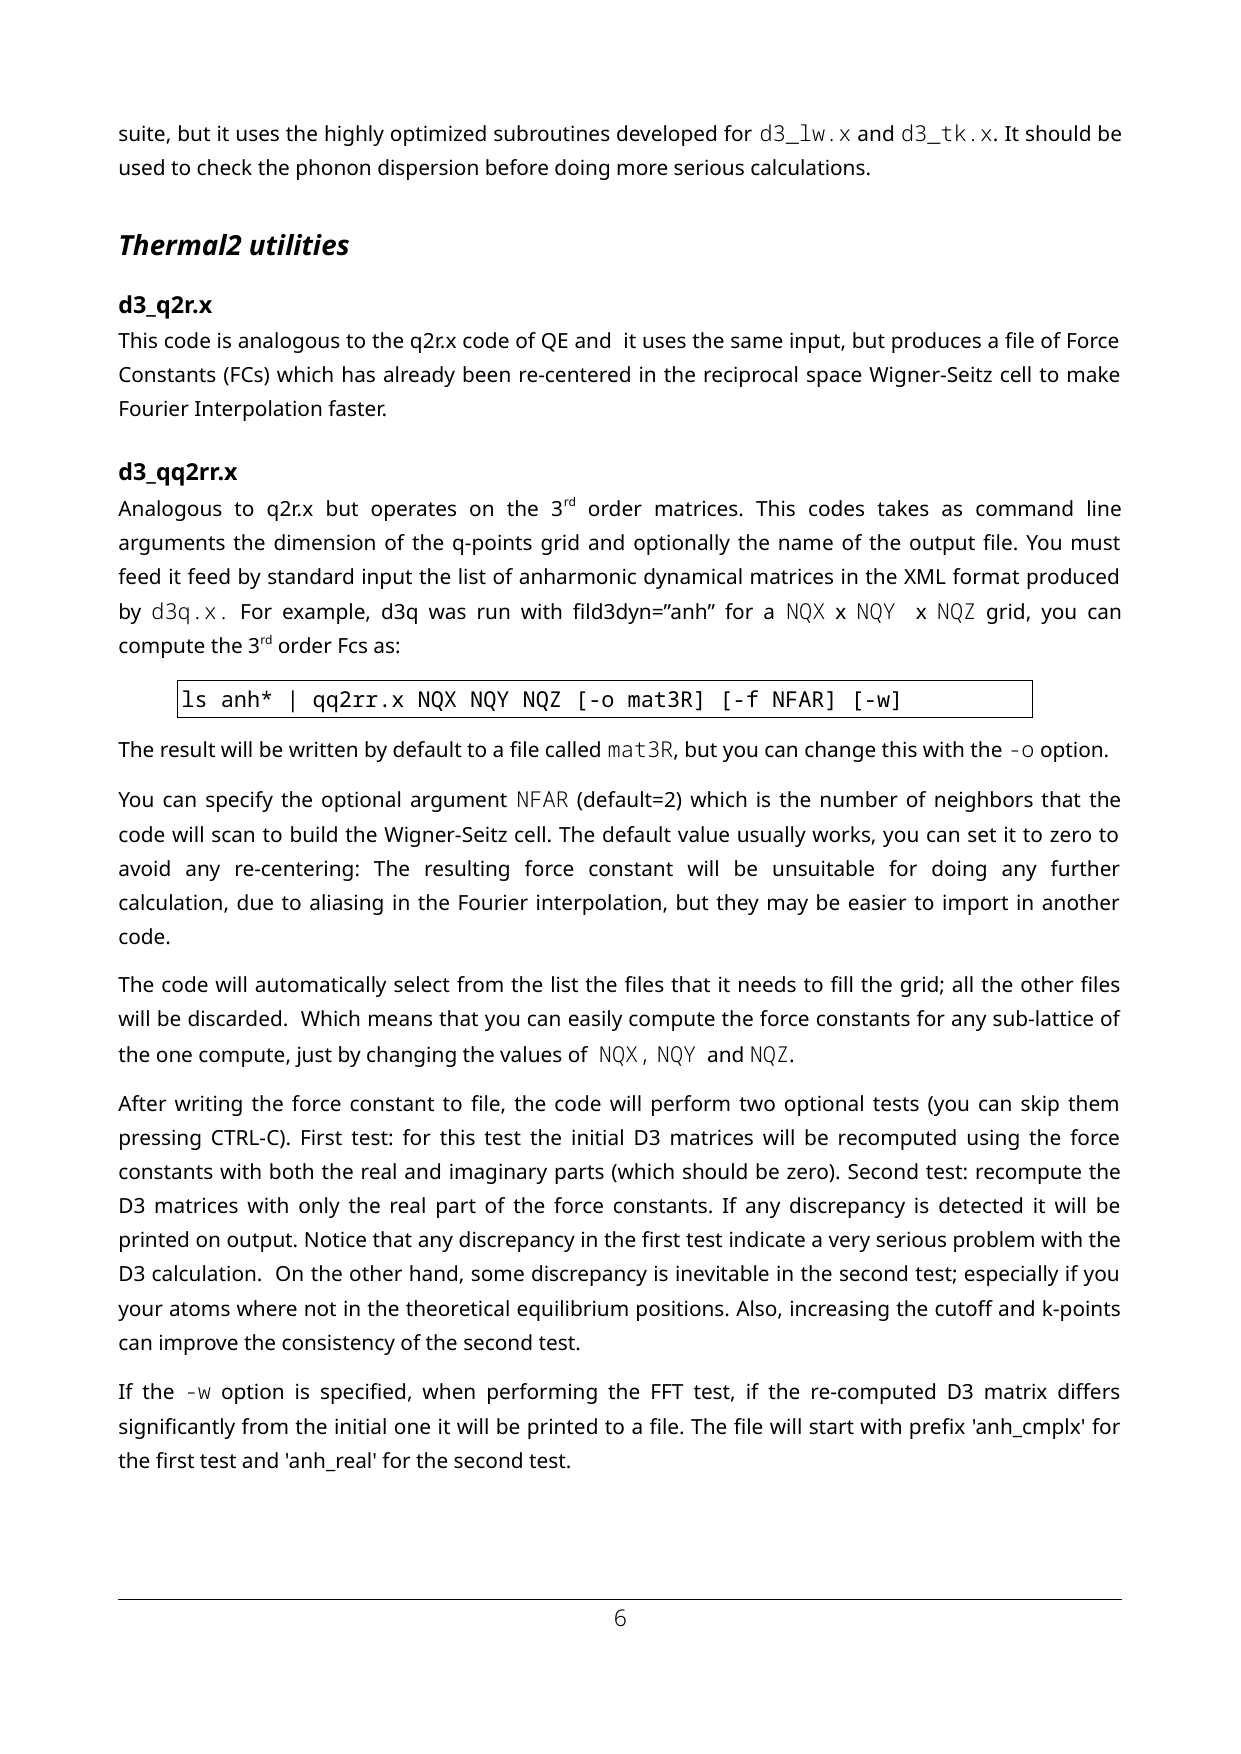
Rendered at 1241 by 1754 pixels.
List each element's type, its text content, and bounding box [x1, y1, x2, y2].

text You can specify the optional argument NFAR (default=2) which is the number of neighbors that the code will scan to build the Wigner-Seitz cell. The default value usually works, you can set it to zero to avoid any re-centering: The resulting force constant will be unsuitable for doing any further calculation, due to aliasing in the Fourier interpolation, but they may be easier to import in another code. [118, 784, 1122, 950]
subtitle Thermal2 utilities [118, 226, 1122, 264]
subtitle d3_qq2rr.x [118, 456, 1122, 487]
text Analogous to q2r.x but operates on the 3rd order matrices. This codes takes as command line arguments the dimension of the q-points grid and optionally the name of the output file. You must feed it feed by standard input the list of anharmonic dynamical matrices in the XML format produced by d3q.x. For example, d3q was run with fild3dyn=”anh” for a NQX x NQY x NQZ grid, you can compute the 3rd order Fcs as: [118, 494, 1122, 660]
text If the -w option is specified, when performing the FFT test, if the re-computed D3 matrix differs significantly from the initial one it will be printed to a file. The file will start with prefix 'anh_cmplx' for the first test and 'anh_real' for the second test. [118, 1376, 1122, 1474]
text After writing the force constant to file, the code will perform two optional tests (you can skip them pressing CTRL-C). First test: for this test the initial D3 matrices will be recomputed using the force constants with both the real and imaginary parts (which should be zero). Second test: recompute the D3 matrices with only the real part of the force constants. If any discrepancy is detected it will be printed on output. Notice that any discrepancy in the first test indicate a very serious problem with the D3 calculation. On the other hand, some discrepancy is inevitable in the second test; especially if you your atoms where not in the theoretical equilibrium positions. Also, increasing the cutoff and k-points can improve the consistency of the second test. [118, 1089, 1122, 1356]
text This code is analogous to the q2r.x code of QE and it uses the same input, but produces a file of Force Constants (FCs) which has already been re-centered in the reciprocal space Wigner-Seitz cell to make Fourier Interpolation faster. [118, 326, 1122, 423]
subtitle d3_q2r.x [118, 288, 1122, 320]
text ls anh* | qq2rr.x NQX NQY NQZ [-o mat3R] [-f NFAR] [-w] [178, 681, 1032, 717]
text The code will automatically select from the list the files that it needs to fill the grid; all the other files will be discarded. Which means that you can easily compute the force constants for any sub-lattice of the one compute, just by changing the values of NQX, NQY and NQZ. [118, 971, 1122, 1069]
text The result will be written by default to a file called mat3R, but you can change this with the -o option. [118, 734, 1122, 764]
text suite, but it uses the highly optimized subroutines developed for d3_lw.x and d3_tk.x. It should be used to check the phonon dispersion before doing more serious calculations. [118, 118, 1122, 182]
